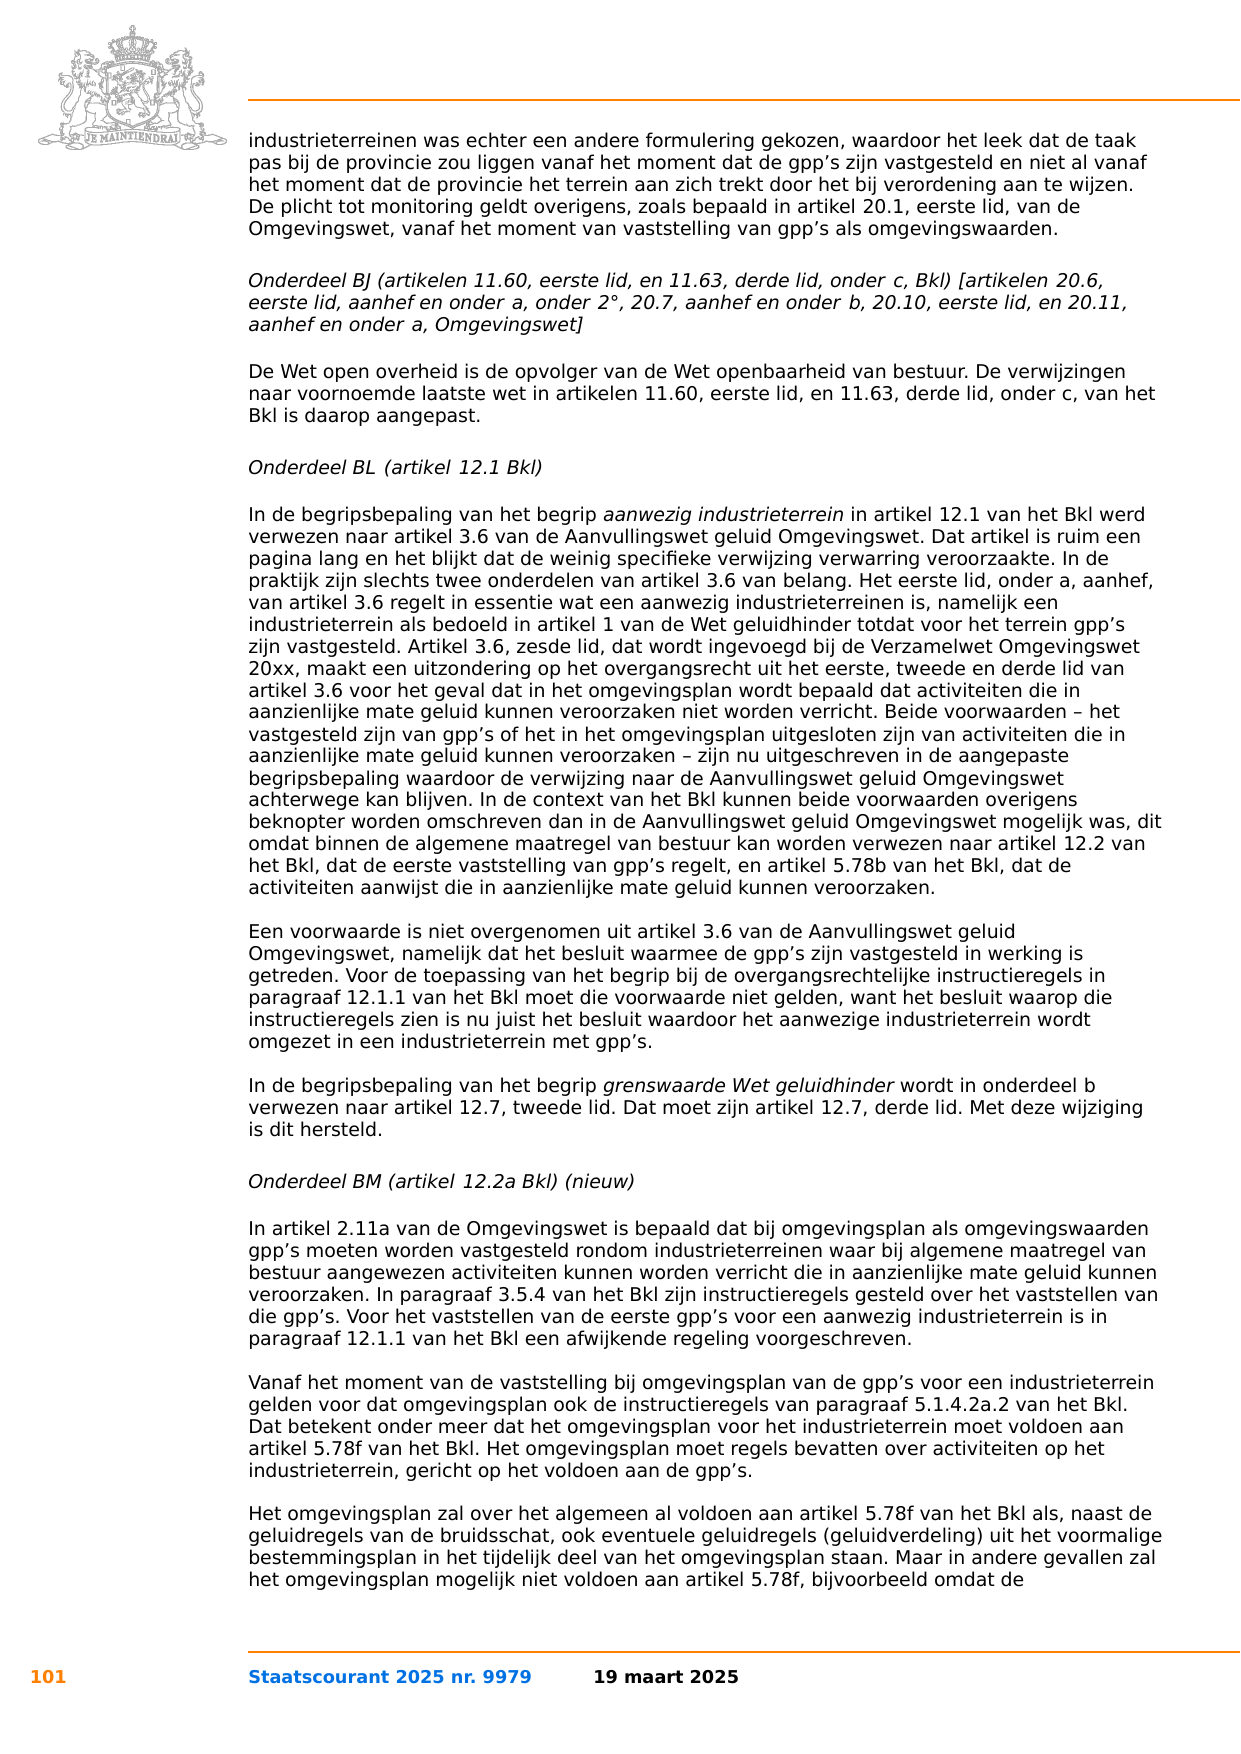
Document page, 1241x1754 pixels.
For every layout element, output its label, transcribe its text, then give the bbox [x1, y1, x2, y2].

text De Wet open overheid is de opvolger van de Wet openbaarheid van bestuur. De verwijzingen naar voornoemde laatste wet in artikelen 11.60, eerste lid, en 11.63, derde lid, onder c, van het Bkl is daarop aangepast. [248, 361, 1163, 427]
text Vanaf het moment van de vaststelling bij omgevingsplan van de gpp’s voor een industrieterrein gelden voor dat omgevingsplan ook de instructieregels van paragraaf 5.1.4.2a.2 van het Bkl. Dat betekent onder meer dat het omgevingsplan voor het industrieterrein moet voldoen aan artikel 5.78f van het Bkl. Het omgevingsplan moet regels bevatten over activiteiten op het industrieterrein, gericht op het voldoen aan de gpp’s. [248, 1372, 1163, 1481]
text In de begripsbepaling van het begrip grenswaarde Wet geluidhinder wordt in onderdeel b verwezen naar artikel 12.7, tweede lid. Dat moet zijn artikel 12.7, derde lid. Met deze wijziging is dit hersteld. [248, 1075, 1163, 1141]
text In artikel 2.11a van de Omgevingswet is bepaald dat bij omgevingsplan als omgevingswaarden gpp’s moeten worden vastgesteld rondom industrieterreinen waar bij algemene maatregel van bestuur aangewezen activiteiten kunnen worden verricht die in aanzienlijke mate geluid kunnen veroorzaken. In paragraaf 3.5.4 van het Bkl zijn instructieregels gesteld over het vaststellen van die gpp’s. Voor het vaststellen van de eerste gpp’s voor een aanwezig industrieterrein is in paragraaf 12.1.1 van het Bkl een afwijkende regeling voorgeschreven. [248, 1218, 1163, 1350]
text In de begripsbepaling van het begrip aanwezig industrieterrein in artikel 12.1 van het Bkl werd verwezen naar artikel 3.6 van de Aanvullingswet geluid Omgevingswet. Dat artikel is ruim een pagina lang en het blijkt dat de weinig specifieke verwijzing verwarring veroorzaakte. In de praktijk zijn slechts twee onderdelen van artikel 3.6 van belang. Het eerste lid, onder a, aanhef, van artikel 3.6 regelt in essentie wat een aanwezig industrieterreinen is, namelijk een industrieterrein als bedoeld in artikel 1 van de Wet geluidhinder totdat voor het terrein gpp’s zijn vastgesteld. Artikel 3.6, zesde lid, dat wordt ingevoegd bij de Verzamelwet Omgevingswet 20xx, maakt een uitzondering op het overgangsrecht uit het eerste, tweede en derde lid van artikel 3.6 voor het geval dat in het omgevingsplan wordt bepaald dat activiteiten die in aanzienlijke mate geluid kunnen veroorzaken niet worden verricht. Beide voorwaarden – het vastgesteld zijn van gpp’s of het in het omgevingsplan uitgesloten zijn van activiteiten die in aanzienlijke mate geluid kunnen veroorzaken – zijn nu uitgeschreven in de aangepaste begripsbepaling waardoor de verwijzing naar de Aanvullingswet geluid Omgevingswet achterwege kan blijven. In de context van het Bkl kunnen beide voorwaarden overigens beknopter worden omschreven dan in de Aanvullingswet geluid Omgevingswet mogelijk was, dit omdat binnen de algemene maatregel van bestuur kan worden verwezen naar artikel 12.2 van het Bkl, dat de eerste vaststelling van gpp’s regelt, en artikel 5.78b van het Bkl, dat de activiteiten aanwijst die in aanzienlijke mate geluid kunnen veroorzaken. [248, 504, 1163, 899]
text Een voorwaarde is niet overgenomen uit artikel 3.6 van de Aanvullingswet geluid Omgevingswet, namelijk dat het besluit waarmee de gpp’s zijn vastgesteld in werking is getreden. Voor de toepassing van het begrip bij de overgangsrechtelijke instructieregels in paragraaf 12.1.1 van het Bkl moet die voorwaarde niet gelden, want het besluit waarop die instructieregels zien is nu juist het besluit waardoor het aanwezige industrieterrein wordt omgezet in een industrieterrein met gpp’s. [248, 921, 1163, 1053]
subtitle Onderdeel BJ (artikelen 11.60, eerste lid, en 11.63, derde lid, onder c, Bkl) [artikelen 20.6, eerste lid, aanhef en onder a, onder 2°, 20.7, aanhef en onder b, 20.10, eerste lid, en 20.11, aanhef en onder a, Omgevingswet] [248, 270, 1163, 336]
subtitle Onderdeel BL (artikel 12.1 Bkl) [248, 457, 1163, 479]
picture [38, 25, 227, 150]
text Het omgevingsplan zal over het algemeen al voldoen aan artikel 5.78f van het Bkl als, naast de geluidregels van de bruidsschat, ook eventuele geluidregels (geluidverdeling) uit het voormalige bestemmingsplan in het tijdelijk deel van het omgevingsplan staan. Maar in andere gevallen zal het omgevingsplan mogelijk niet voldoen aan artikel 5.78f, bijvoorbeeld omdat de [248, 1503, 1163, 1591]
text industrieterreinen was echter een andere formulering gekozen, waardoor het leek dat de taak pas bij de provincie zou liggen vanaf het moment dat de gpp’s zijn vastgesteld en niet al vanaf het moment dat de provincie het terrein aan zich trekt door het bij verordening aan te wijzen. De plicht tot monitoring geldt overigens, zoals bepaald in artikel 20.1, eerste lid, van de Omgevingswet, vanaf het moment van vaststelling van gpp’s als omgevingswaarden. [248, 130, 1163, 240]
subtitle Onderdeel BM (artikel 12.2a Bkl) (nieuw) [248, 1171, 1163, 1193]
